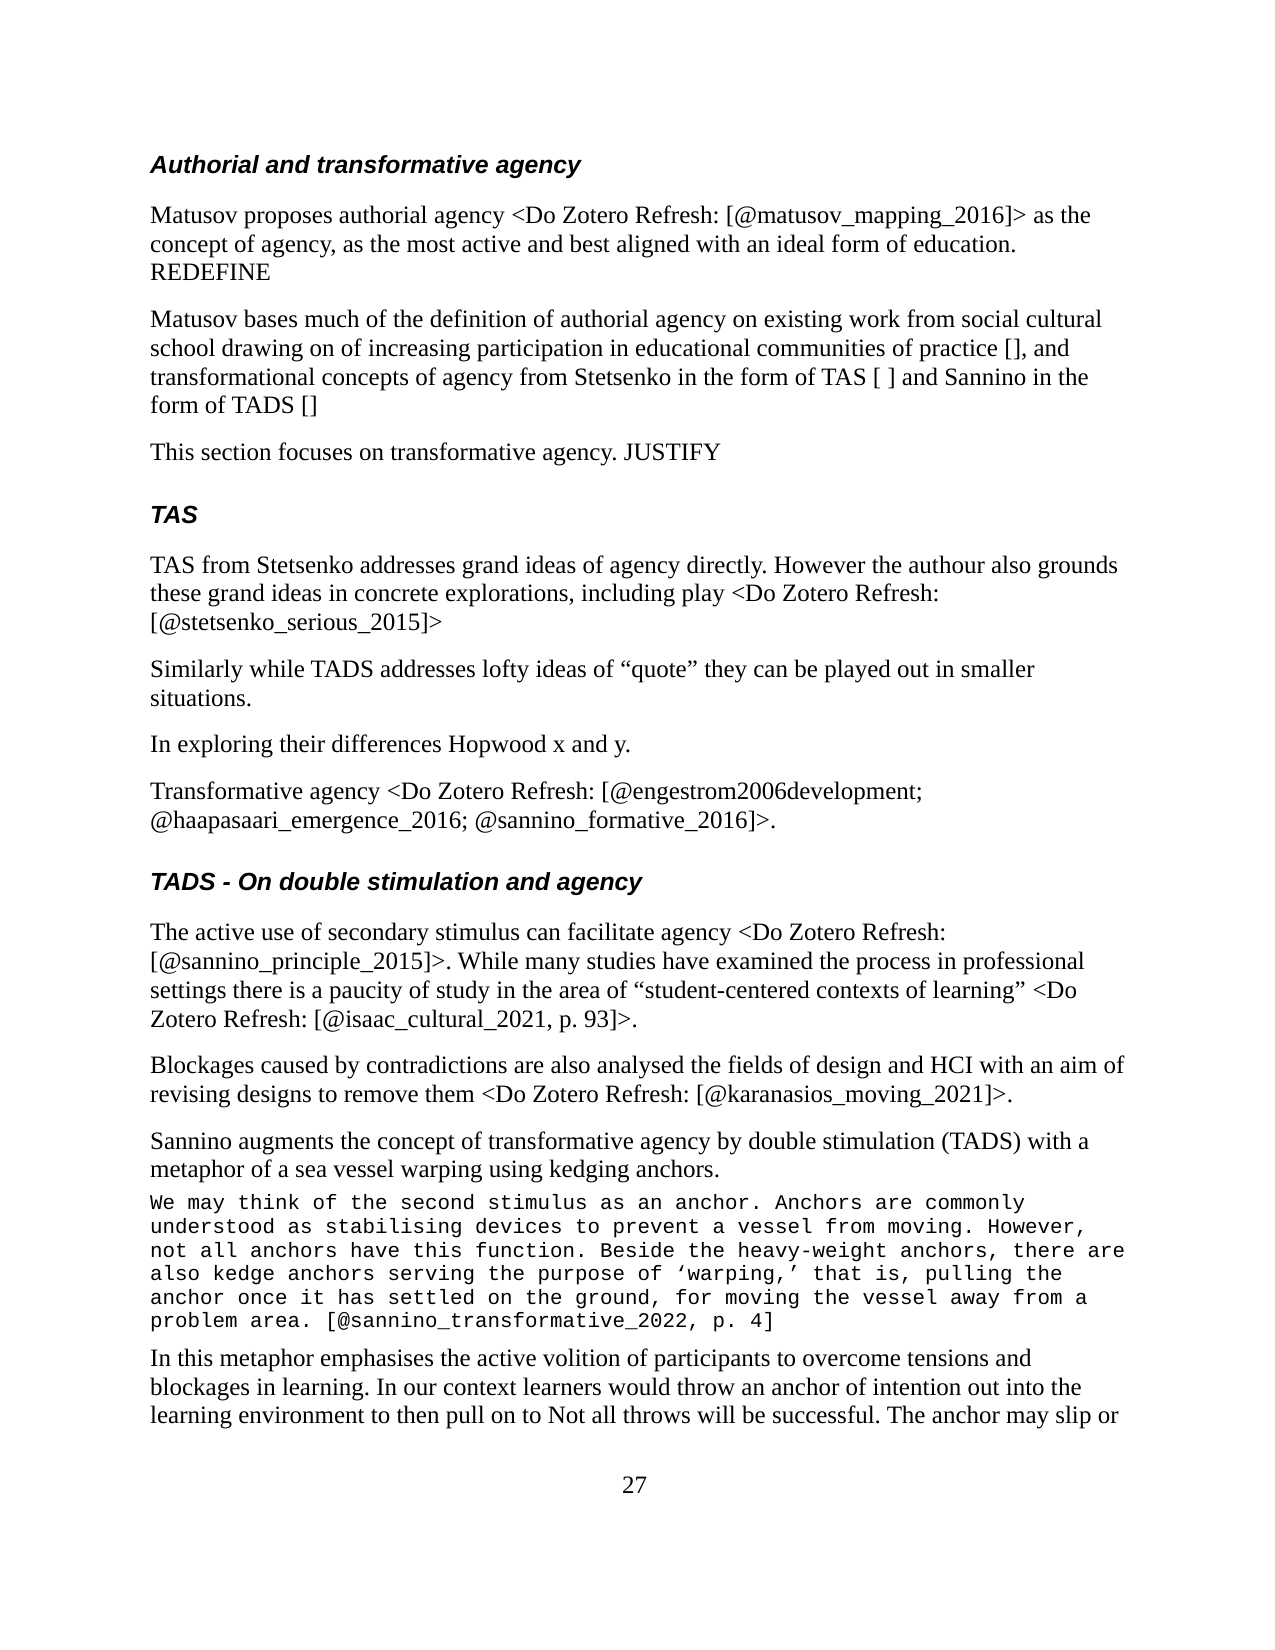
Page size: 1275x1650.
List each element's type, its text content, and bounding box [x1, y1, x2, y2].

text We may think of the second stimulus as an anchor. Anchors are commonly understood as stabilising devices to prevent a vessel from moving. However, not all anchors have this function. Beside the heavy-weight anchors, there are also kedge anchors serving the purpose of ‘warping,’ that is, pulling the anchor once it has settled on the ground, for moving the vessel away from a problem area. [@sannino_transformative_2022, p. 4] [150, 1192, 1125, 1334]
subtitle TAS [150, 500, 1125, 528]
text TAS from Stetsenko addresses grand ideas of agency directly. However the authour also grounds these grand ideas in concrete explorations, including play <Do Zotero Refresh: [@stetsenko_serious_2015]> [150, 550, 1125, 636]
text Matusov proposes authorial agency <Do Zotero Refresh: [@matusov_mapping_2016]> as the concept of agency, as the most active and best aligned with an ideal form of education. REDEFINE [150, 200, 1125, 286]
text In this metaphor emphasises the active volition of participants to overcome tensions and blockages in learning. In our context learners would throw an anchor of intention out into the learning environment to then pull on to Not all throws will be successful. The anchor may slip or [150, 1343, 1125, 1429]
subtitle TADS - On double stimulation and agency [150, 867, 1125, 896]
text Blockages caused by contradictions are also analysed the fields of design and HCI with an aim of revising designs to remove them <Do Zotero Refresh: [@karanasios_moving_2021]>. [150, 1050, 1125, 1108]
text In exploring their differences Hopwood x and y. [150, 729, 1125, 758]
text Similarly while TADS addresses lofty ideas of “quote” they can be played out in smaller situations. [150, 654, 1125, 711]
text Transformative agency <Do Zotero Refresh: [@engestrom2006development; @haapasaari_emergence_2016; @sannino_formative_2016]>. [150, 776, 1125, 833]
subtitle Authorial and transformative agency [150, 150, 1125, 178]
text Sannino augments the concept of transformative agency by double stimulation (TADS) with a metaphor of a sea vessel warping using kedging anchors. [150, 1126, 1125, 1183]
text Matusov bases much of the definition of authorial agency on existing work from social cultural school drawing on of increasing participation in educational communities of practice [], and transformational concepts of agency from Stetsenko in the form of TAS [ ] and Sannino in the form of TADS [] [150, 304, 1125, 419]
text The active use of secondary stimulus can facilitate agency <Do Zotero Refresh: [@sannino_principle_2015]>. While many studies have examined the process in professional settings there is a paucity of study in the area of “student-centered contexts of learning” <Do Zotero Refresh: [@isaac_cultural_2021, p. 93]>. [150, 917, 1125, 1032]
text This section focuses on transformative agency. JUSTIFY [150, 437, 1125, 466]
